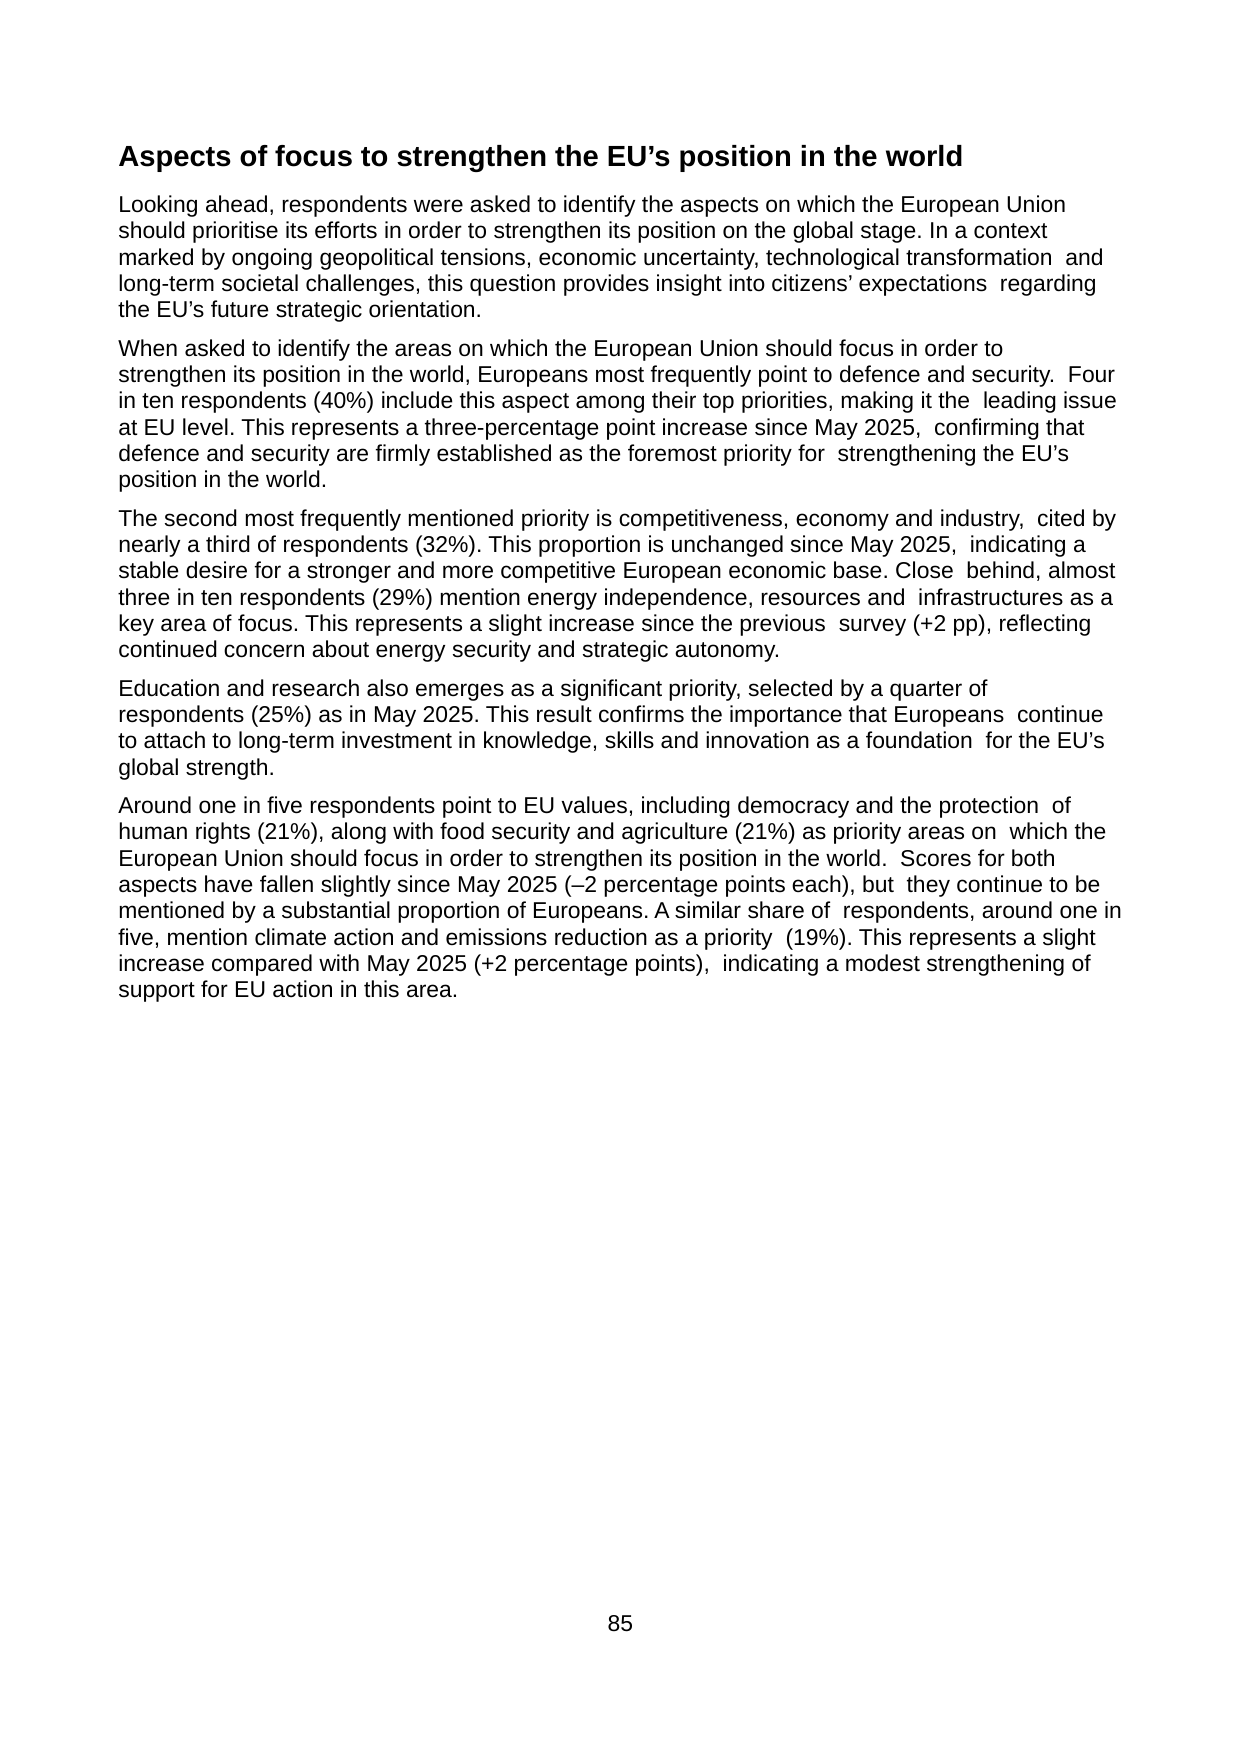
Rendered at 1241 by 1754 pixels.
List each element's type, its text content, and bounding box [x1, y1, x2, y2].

text The second most frequently mentioned priority is competitiveness, economy and industry, cited by nearly a third of respondents (32%). This proportion is unchanged since May 2025, indicating a stable desire for a stronger and more competitive European economic base. Close behind, almost three in ten respondents (29%) mention energy independence, resources and infrastructures as a key area of focus. This represents a slight increase since the previous survey (+2 pp), reflecting continued concern about energy security and strategic autonomy. [118, 504, 1122, 663]
subtitle Aspects of focus to strengthen the EU’s position in the world [118, 139, 1122, 172]
text Looking ahead, respondents were asked to identify the aspects on which the European Union should prioritise its efforts in order to strengthen its position on the global stage. In a context marked by ongoing geopolitical tensions, economic uncertainty, technological transformation and long-term societal challenges, this question provides insight into citizens’ expectations regarding the EU’s future strategic orientation. [118, 191, 1122, 323]
text Around one in five respondents point to EU values, including democracy and the protection of human rights (21%), along with food security and agriculture (21%) as priority areas on which the European Union should focus in order to strengthen its position in the world. Scores for both aspects have fallen slightly since May 2025 (–2 percentage points each), but they continue to be mentioned by a substantial proportion of Europeans. A similar share of respondents, around one in five, mention climate action and emissions reduction as a priority (19%). This represents a slight increase compared with May 2025 (+2 percentage points), indicating a modest strengthening of support for EU action in this area. [118, 792, 1122, 1003]
text Education and research also emerges as a significant priority, selected by a quarter of respondents (25%) as in May 2025. This result confirms the importance that Europeans continue to attach to long-term investment in knowledge, skills and innovation as a foundation for the EU’s global strength. [118, 674, 1122, 780]
text When asked to identify the areas on which the European Union should focus in order to strengthen its position in the world, Europeans most frequently point to defence and security. Four in ten respondents (40%) include this aspect among their top priorities, making it the leading issue at EU level. This represents a three-percentage point increase since May 2025, confirming that defence and security are firmly established as the foremost priority for strengthening the EU’s position in the world. [118, 334, 1122, 493]
